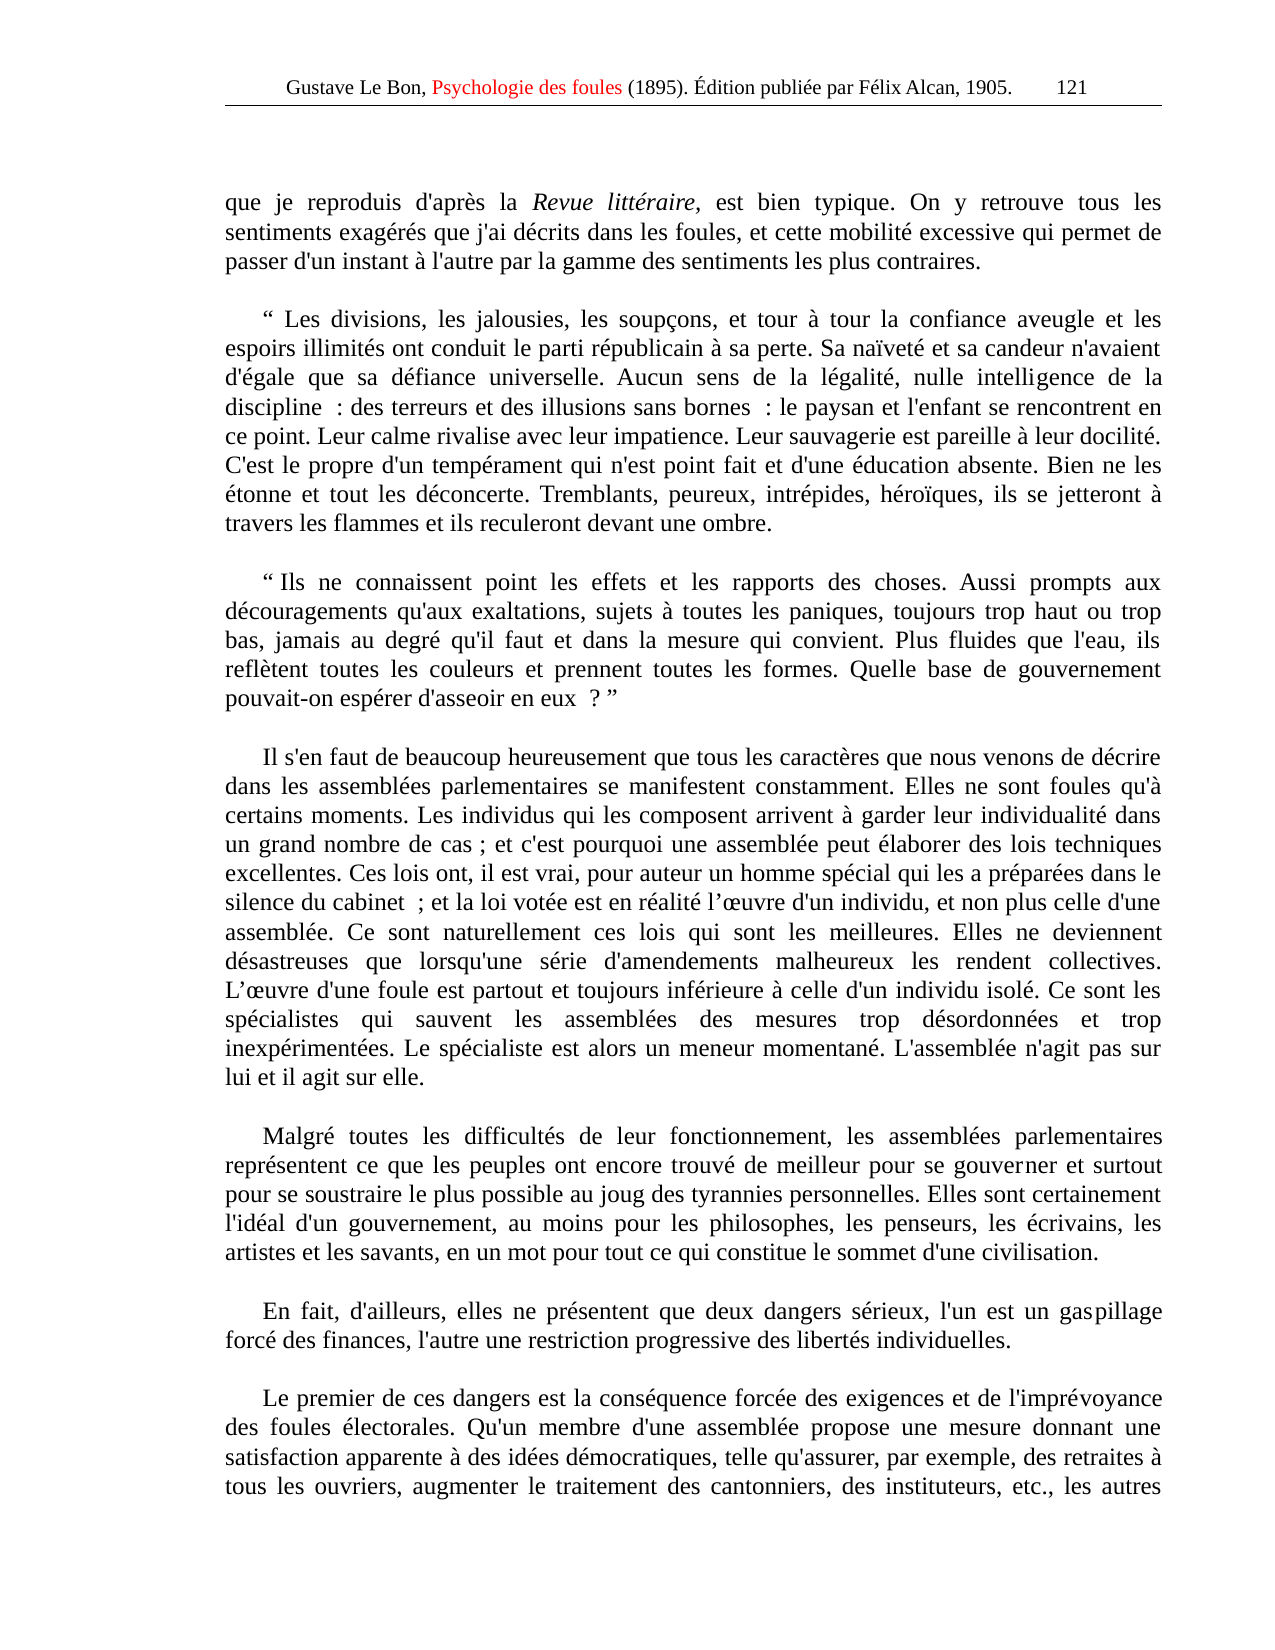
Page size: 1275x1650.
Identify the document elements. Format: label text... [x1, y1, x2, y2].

text que je reproduis d'après la Revue littéraire, est bien typique. On y retrouve tous les sentiments exagérés que j'ai décrits dans les foules, et cette mobilité excessive qui permet de passer d'un instant à l'autre par la gamme des sentiments les plus contraires. [225, 187, 1162, 275]
text “ Ils ne connaissent point les effets et les rapports des choses. Aussi prompts aux découragements qu'aux exaltations, sujets à toutes les paniques, toujours trop haut ou trop bas, jamais au degré qu'il faut et dans la mesure qui convient. Plus fluides que l'eau, ils reflètent toutes les couleurs et prennent toutes les formes. Quelle base de gouvernement pouvait-on espérer d'asseoir en eux ? ” [225, 567, 1162, 712]
text “ Les divisions, les jalousies, les soupçons, et tour à tour la confiance aveugle et les espoirs illimités ont conduit le parti républicain à sa perte. Sa naïveté et sa candeur n'avaient d'égale que sa défiance universelle. Aucun sens de la légalité, nulle intelli­gence de la discipline : des terreurs et des illusions sans bornes : le paysan et l'enfant se rencontrent en ce point. Leur calme rivalise avec leur impatience. Leur sauvagerie est pareille à leur docilité. C'est le propre d'un tempérament qui n'est point fait et d'une éducation absente. Bien ne les étonne et tout les déconcerte. Tremblants, peu­reux, intrépides, héroïques, ils se jetteront à travers les flammes et ils reculeront devant une ombre. [225, 304, 1162, 537]
text En fait, d'ailleurs, elles ne présentent que deux dangers sérieux, l'un est un gas­pillage forcé des finances, l'autre une restriction progressive des libertés individuelles. [225, 1296, 1162, 1354]
text Le premier de ces dangers est la conséquence forcée des exigences et de l'impré­voyance des foules électorales. Qu'un membre d'une assemblée propose une mesure donnant une satisfaction apparente à des idées démocratiques, telle qu'assurer, par exemple, des retraites à tous les ouvriers, augmenter le traitement des cantonniers, des instituteurs, etc., les autres [225, 1383, 1162, 1500]
text Il s'en faut de beaucoup heureusement que tous les caractères que nous venons de décrire dans les assemblées parlementaires se manifestent constamment. Elles ne sont foules qu'à certains moments. Les individus qui les composent arrivent à garder leur individualité dans un grand nombre de cas ; et c'est pourquoi une assemblée peut élaborer des lois techniques excellentes. Ces lois ont, il est vrai, pour auteur un homme spécial qui les a préparées dans le silence du cabinet ; et la loi votée est en réalité l’œuvre d'un individu, et non plus celle d'une assemblée. Ce sont naturelle­ment ces lois qui sont les meilleures. Elles ne deviennent désastreuses que lorsqu'une série d'amendements malheureux les rendent collectives. L’œuvre d'une foule est partout et toujours inférieure à celle d'un individu isolé. Ce sont les spécialistes qui sauvent les assemblées des mesures trop désordonnées et trop inexpérimentées. Le spécialiste est alors un meneur momentané. L'assemblée n'agit pas sur lui et il agit sur elle. [225, 742, 1162, 1092]
text Malgré toutes les difficultés de leur fonctionnement, les assemblées parlemen­taires représentent ce que les peuples ont encore trouvé de meilleur pour se gouver­ner et surtout pour se soustraire le plus possible au joug des tyrannies personnelles. Elles sont certainement l'idéal d'un gouvernement, au moins pour les philosophes, les penseurs, les écrivains, les artistes et les savants, en un mot pour tout ce qui constitue le sommet d'une civilisation. [225, 1121, 1162, 1267]
